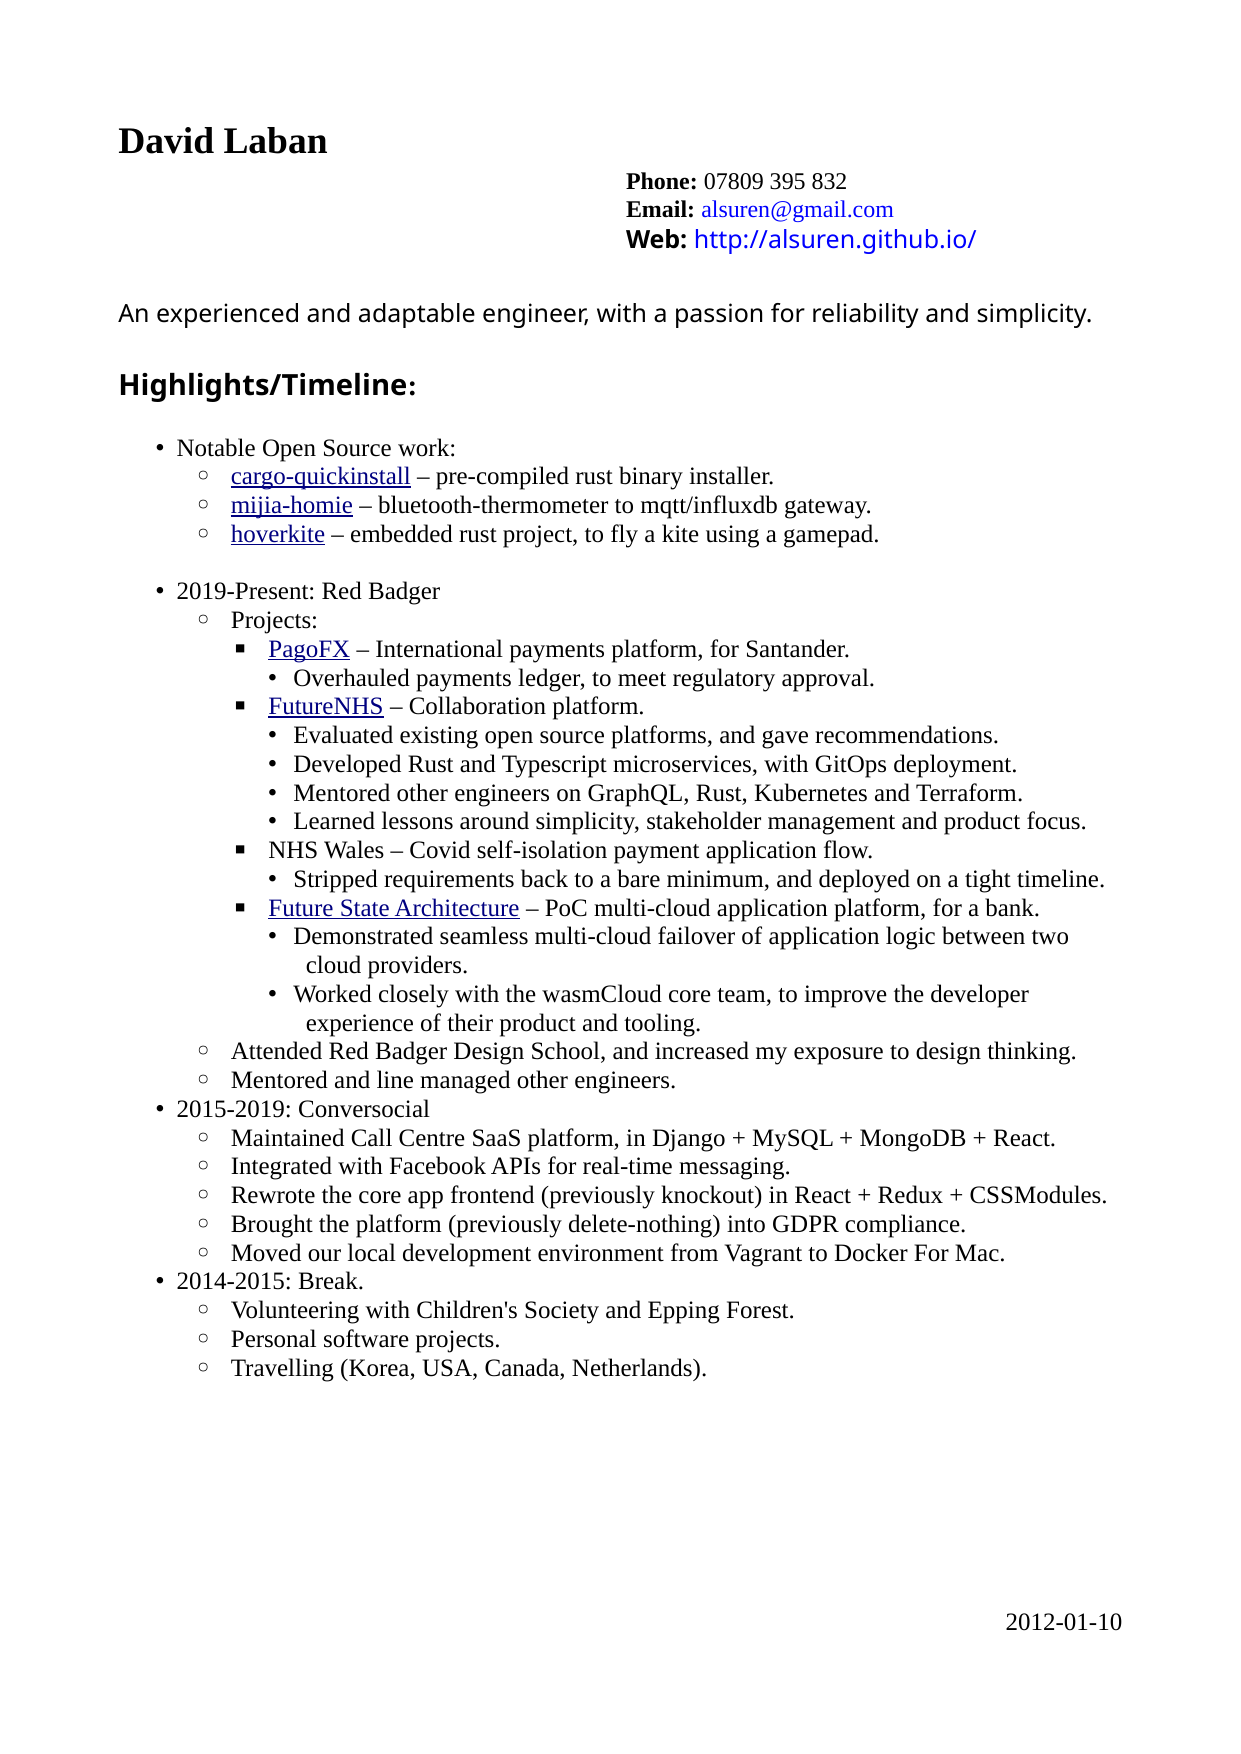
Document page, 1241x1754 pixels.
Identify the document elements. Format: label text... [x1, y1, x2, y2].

subtitle David Laban [118, 118, 1122, 161]
list NHS Wales – Covid self-isolation payment application flow. [231, 835, 1122, 864]
list Personal software projects. [193, 1324, 1122, 1353]
list Evaluated existing open source platforms, and gave recommendations. [268, 720, 1122, 749]
list Developed Rust and Typescript microservices, with GitOps deployment. [268, 749, 1122, 778]
list Attended Red Badger Design School, and increased my exposure to design thinking. [193, 1036, 1122, 1065]
list Brought the platform (previously delete-nothing) into GDPR compliance. [193, 1209, 1122, 1238]
list Volunteering with Children's Society and Epping Forest. [193, 1295, 1122, 1324]
text An experienced and adaptable engineer, with a passion for reliability and simplicity. [118, 296, 1122, 330]
list 2019-Present: Red Badger [156, 576, 1122, 605]
list 2014-2015: Break. [156, 1266, 1122, 1295]
list Integrated with Facebook APIs for real-time messaging. [193, 1151, 1122, 1180]
list FutureNHS – Collaboration platform. [231, 691, 1122, 720]
list mijia-homie – bluetooth-thermometer to mqtt/influxdb gateway. [193, 490, 1122, 519]
table_header [118, 161, 620, 262]
list cargo-quickinstall – pre-compiled rust binary installer. [193, 461, 1122, 490]
list 2015-2019: Conversocial [156, 1094, 1122, 1123]
list Notable Open Source work: [156, 433, 1122, 461]
list Stripped requirements back to a bare minimum, and deployed on a tight timeline. [268, 864, 1122, 893]
list Worked closely with the wasmCloud core team, to improve the developer experience of their product and tooling. [268, 979, 1122, 1036]
list Moved our local development environment from Vagrant to Docker For Mac. [193, 1238, 1122, 1266]
list Overhauled payments ledger, to meet regulatory approval. [268, 663, 1122, 691]
list Mentored and line managed other engineers. [193, 1065, 1122, 1094]
list Maintained Call Centre SaaS platform, in Django + MySQL + MongoDB + React. [193, 1123, 1122, 1151]
list hoverkite – embedded rust project, to fly a kite using a gamepad. [193, 519, 1122, 576]
list Rewrote the core app frontend (previously knockout) in React + Redux + CSSModules. [193, 1180, 1122, 1209]
list Learned lessons around simplicity, stakeholder management and product focus. [268, 806, 1122, 835]
list Mentored other engineers on GraphQL, Rust, Kubernetes and Terraform. [268, 778, 1122, 806]
list Projects: [193, 605, 1122, 634]
list PagoFX – International payments platform, for Santander. [231, 634, 1122, 663]
table_header Phone: 07809 395 832 Email: alsuren@gmail.com Web: http://alsuren.github.io/ [620, 161, 1122, 262]
list Demonstrated seamless multi-cloud failover of application logic between two cloud providers. [268, 921, 1122, 979]
subtitle Highlights/Timeline: [118, 364, 1122, 404]
list Future State Architecture – PoC multi-cloud application platform, for a bank. [231, 893, 1122, 921]
list Travelling (Korea, USA, Canada, Netherlands). [193, 1353, 1122, 1381]
